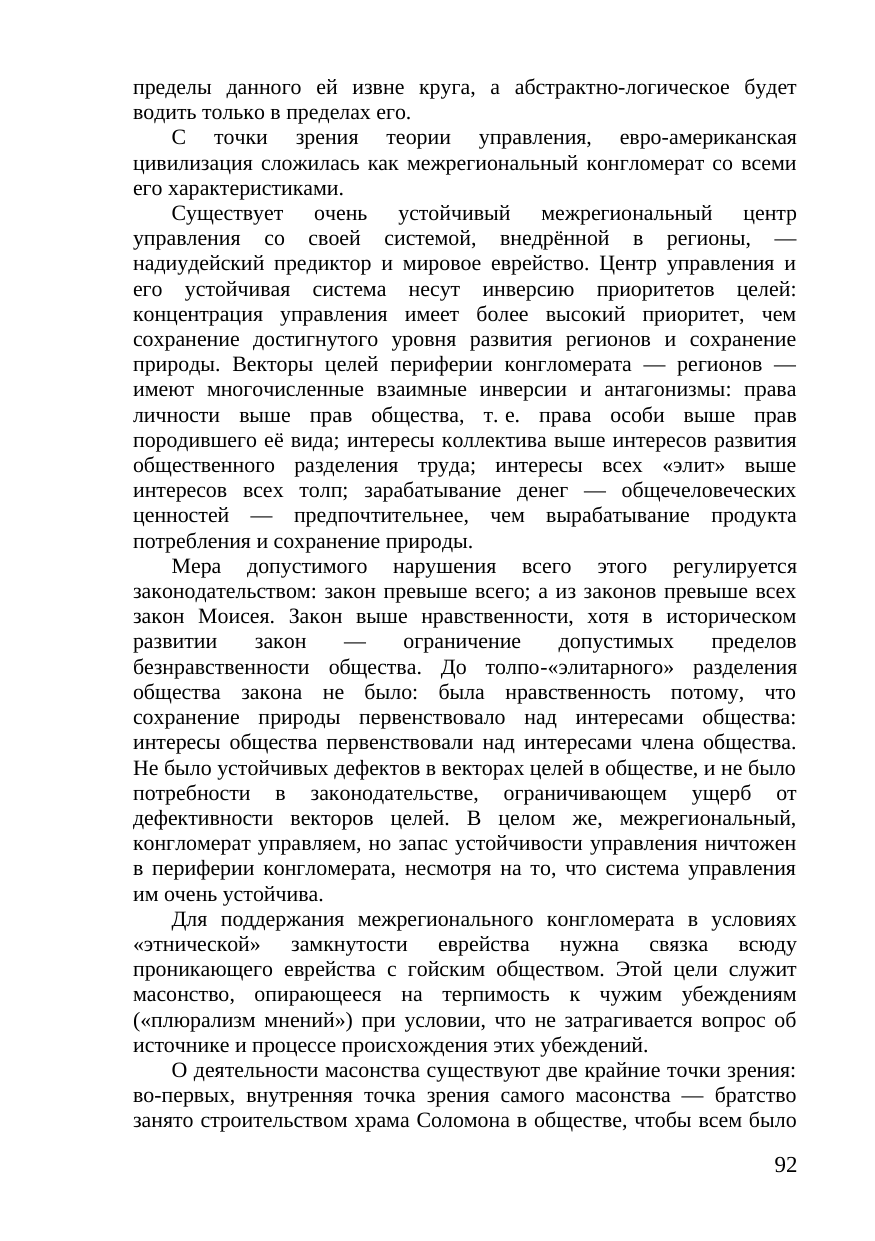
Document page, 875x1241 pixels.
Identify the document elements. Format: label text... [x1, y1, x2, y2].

text Для поддержания межрегионального конгломерата в условиях «этнической» замкнутости еврейства нужна связка всюду проникающего еврейства с гойским обществом. Этой цели служит масонство, опирающееся на терпимость к чужим убеждениям («плюрализм мнений») при условии, что не затрагивается вопрос об источнике и процессе происхождения этих убеждений. [133, 906, 797, 1057]
text О деятельности масонства существуют две крайние точки зрения: во-первых, внутренняя точка зрения самого масонства — братство занято строительством храма Соломона в обществе, чтобы всем было [133, 1057, 797, 1133]
text Мера допустимого нарушения всего этого регулируется законодательством: закон превыше всего; а из законов превыше всех закон Моисея. Закон выше нравственности, хотя в историческом развитии закон — ограничение допустимых пределов безнравственности общества. До толпо‑«элитарного» разделения общества закона не было: была нравственность потому, что сохранение природы первенствовало над интересами общества: интересы общества первенствовали над интересами члена общества. Не было устойчивых дефектов в векторах целей в обществе, и не было потребности в законодательстве, ограничивающем ущерб от дефективности векторов целей. В целом же, межрегиональный, конгломерат управляем, но запас устойчивости управления ничтожен в периферии конгломерата, несмотря на то, что система управления им очень устойчива. [133, 553, 797, 906]
text С точки зрения теории управления, евро-американская цивилизация сложилась как межрегиональный конгломерат со всеми его характеристиками. [133, 124, 797, 200]
text пределы данного ей извне круга, а абстрактно-логическое будет водить только в пределах его. [133, 74, 797, 124]
text Существует очень устойчивый межрегиональный центр управления со своей системой, внедрённой в регионы, — надиудейский предиктор и мировое еврейство. Центр управления и его устойчивая система несут инверсию приоритетов целей: концентрация управления имеет более высокий приоритет, чем сохранение достигнутого уровня развития регионов и сохранение природы. Векторы целей периферии конгломерата — регионов — имеют многочисленные взаимные инверсии и антагонизмы: права личности выше прав общества, т. е. права особи выше прав породившего её вида; интересы коллектива выше интересов развития общественного разделения труда; интересы всех «элит» выше интересов всех толп; зарабатывание денег — общечеловеческих ценностей — предпочтительнее, чем вырабатывание продукта потребления и сохранение природы. [133, 200, 797, 553]
